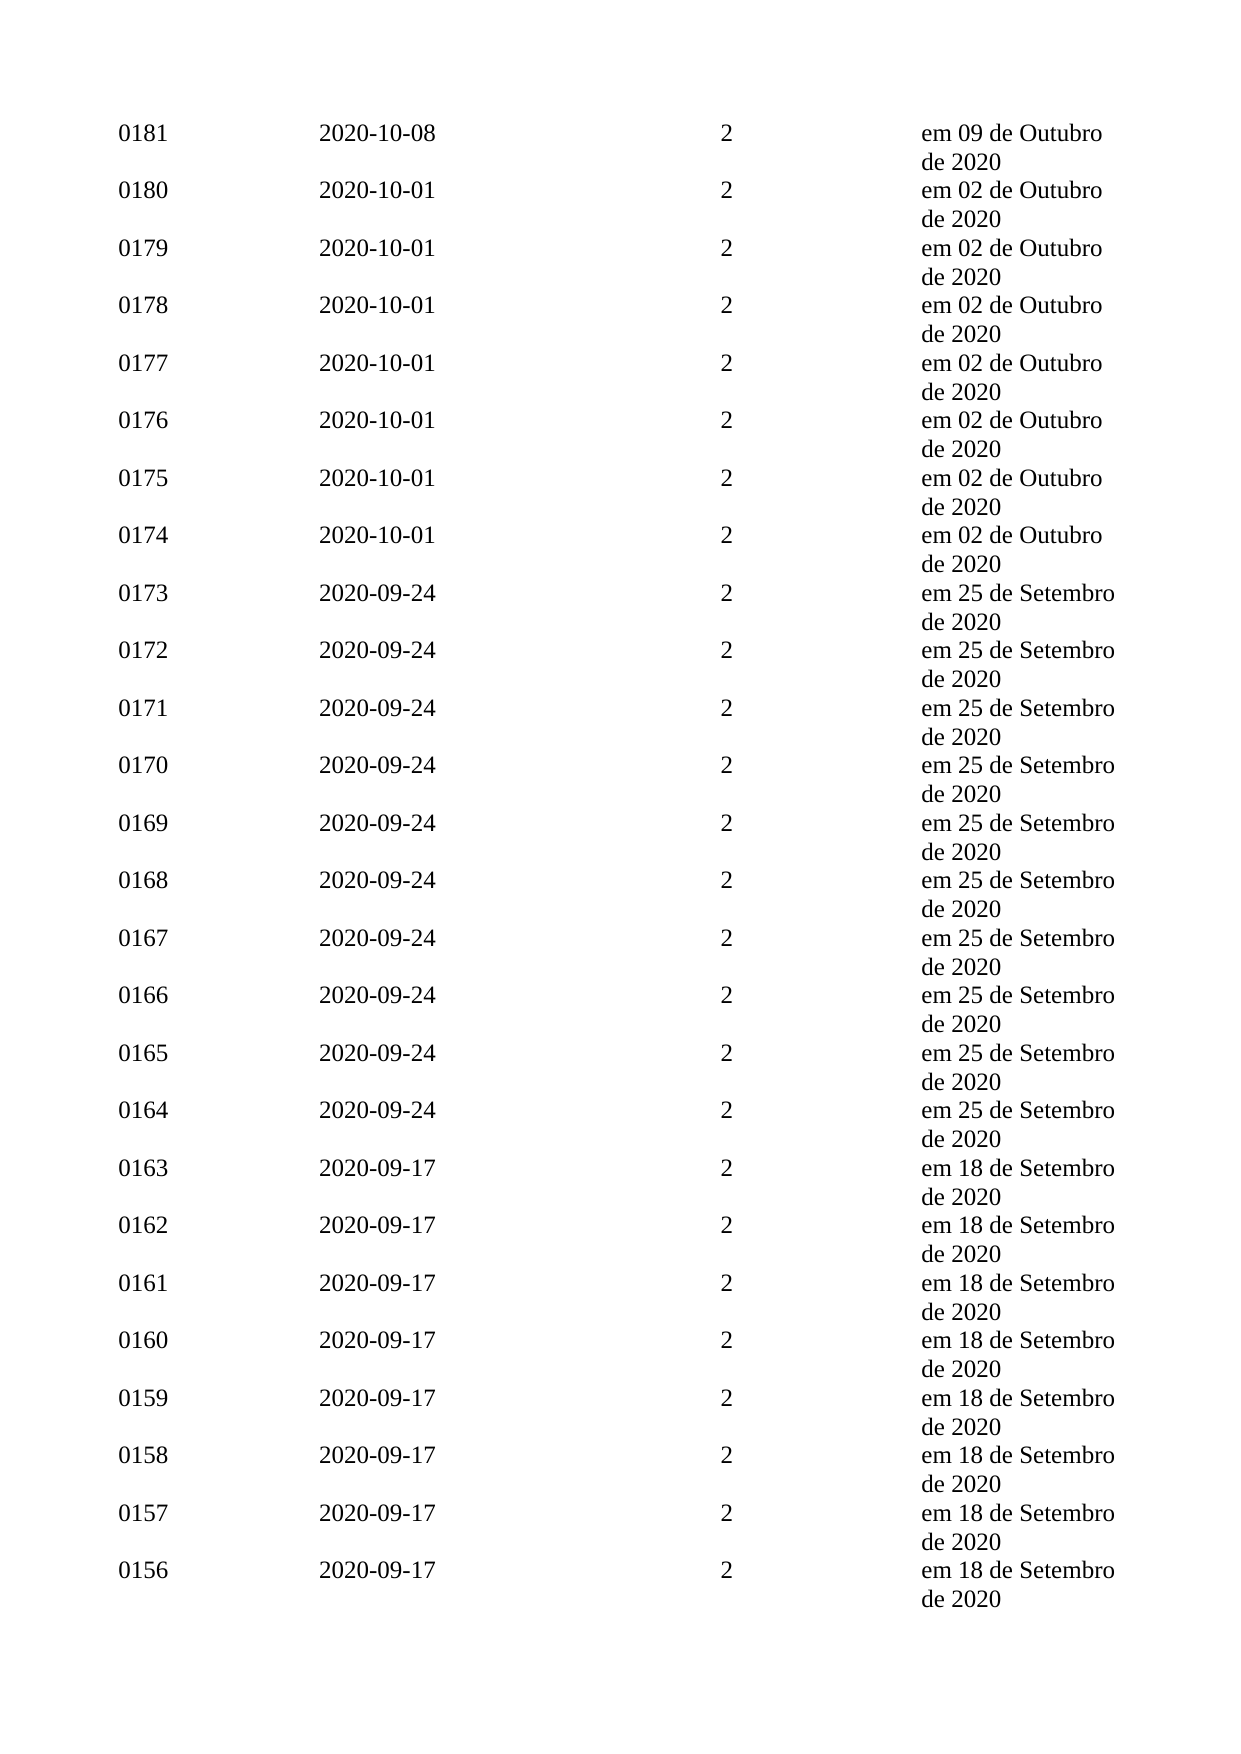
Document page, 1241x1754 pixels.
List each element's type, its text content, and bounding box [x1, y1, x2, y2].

table_cell 2020-09-17 [319, 1383, 519, 1441]
table_cell [520, 1498, 720, 1556]
table_cell em 09 de Outubro de 2020 [921, 118, 1122, 176]
table_cell 2020-09-24 [319, 578, 519, 636]
table_cell em 18 de Setembro de 2020 [921, 1153, 1122, 1211]
table_cell em 25 de Setembro de 2020 [921, 923, 1122, 981]
table_cell [520, 463, 720, 521]
table_cell em 25 de Setembro de 2020 [921, 578, 1122, 636]
table_cell 0181 [118, 118, 319, 176]
table_cell 0168 [118, 866, 319, 923]
table_cell 0163 [118, 1153, 319, 1211]
table_cell 2020-09-17 [319, 1211, 519, 1268]
table_cell 2020-09-17 [319, 1326, 519, 1383]
table_cell 2020-10-01 [319, 406, 519, 463]
table_cell em 25 de Setembro de 2020 [921, 981, 1122, 1038]
table_cell 2 [720, 1383, 921, 1441]
table_cell [520, 923, 720, 981]
table_cell 2 [720, 866, 921, 923]
table_cell em 25 de Setembro de 2020 [921, 693, 1122, 751]
table_cell em 02 de Outubro de 2020 [921, 176, 1122, 233]
table_cell 2 [720, 1211, 921, 1268]
table_cell [520, 1268, 720, 1326]
table_cell [520, 118, 720, 176]
table_cell em 25 de Setembro de 2020 [921, 751, 1122, 808]
table_cell [520, 751, 720, 808]
table_cell em 02 de Outubro de 2020 [921, 291, 1122, 348]
table_cell 2020-09-24 [319, 1096, 519, 1153]
table_cell em 02 de Outubro de 2020 [921, 233, 1122, 291]
table_cell 2020-09-17 [319, 1498, 519, 1556]
table_cell em 18 de Setembro de 2020 [921, 1326, 1122, 1383]
table_cell 2 [720, 693, 921, 751]
table_cell 2020-09-17 [319, 1153, 519, 1211]
table_cell 0173 [118, 578, 319, 636]
table_cell 2 [720, 1268, 921, 1326]
table_cell 2 [720, 981, 921, 1038]
table_cell em 02 de Outubro de 2020 [921, 521, 1122, 578]
table_cell 2 [720, 1498, 921, 1556]
table_cell 0172 [118, 636, 319, 693]
table_cell em 18 de Setembro de 2020 [921, 1498, 1122, 1556]
table_cell 2 [720, 463, 921, 521]
table_cell 0165 [118, 1038, 319, 1096]
table_cell 2 [720, 808, 921, 866]
table_cell 0161 [118, 1268, 319, 1326]
table_cell 2020-09-24 [319, 981, 519, 1038]
table_cell em 25 de Setembro de 2020 [921, 808, 1122, 866]
table_cell 0156 [118, 1556, 319, 1613]
table_cell em 18 de Setembro de 2020 [921, 1441, 1122, 1498]
table_cell 2 [720, 636, 921, 693]
table_cell 0159 [118, 1383, 319, 1441]
table_cell 2020-10-01 [319, 291, 519, 348]
table_cell 0158 [118, 1441, 319, 1498]
table_cell 2 [720, 118, 921, 176]
table_cell 0171 [118, 693, 319, 751]
table_cell 0162 [118, 1211, 319, 1268]
table_cell [520, 693, 720, 751]
table_cell 2020-09-17 [319, 1556, 519, 1613]
table_cell 2020-09-24 [319, 693, 519, 751]
table_cell [520, 1383, 720, 1441]
table_cell 2020-09-24 [319, 808, 519, 866]
table_cell 2 [720, 233, 921, 291]
table_cell em 25 de Setembro de 2020 [921, 636, 1122, 693]
table_cell 2020-09-24 [319, 866, 519, 923]
table_cell em 18 de Setembro de 2020 [921, 1556, 1122, 1613]
table_cell 0178 [118, 291, 319, 348]
table_cell [520, 233, 720, 291]
table_cell em 02 de Outubro de 2020 [921, 348, 1122, 406]
table_cell 2020-09-24 [319, 751, 519, 808]
table_cell [520, 406, 720, 463]
table_cell em 25 de Setembro de 2020 [921, 866, 1122, 923]
table_cell em 25 de Setembro de 2020 [921, 1096, 1122, 1153]
table_cell 2020-10-01 [319, 521, 519, 578]
table_cell 2 [720, 521, 921, 578]
table_cell [520, 521, 720, 578]
table_cell 2 [720, 291, 921, 348]
table_cell 2 [720, 1326, 921, 1383]
table_cell em 18 de Setembro de 2020 [921, 1383, 1122, 1441]
table_cell [520, 1556, 720, 1613]
table_cell em 18 de Setembro de 2020 [921, 1268, 1122, 1326]
table_cell 2 [720, 1556, 921, 1613]
table_cell 2 [720, 751, 921, 808]
table_cell [520, 1096, 720, 1153]
table_cell 0175 [118, 463, 319, 521]
table_cell [520, 1211, 720, 1268]
table_cell em 18 de Setembro de 2020 [921, 1211, 1122, 1268]
table_cell 2020-09-17 [319, 1268, 519, 1326]
table_cell [520, 348, 720, 406]
table_cell [520, 1153, 720, 1211]
table_cell 0177 [118, 348, 319, 406]
table_cell [520, 981, 720, 1038]
table_cell [520, 578, 720, 636]
table_cell 0174 [118, 521, 319, 578]
table_cell em 02 de Outubro de 2020 [921, 463, 1122, 521]
table_cell 2020-09-17 [319, 1441, 519, 1498]
table_cell 0166 [118, 981, 319, 1038]
table_cell 0157 [118, 1498, 319, 1556]
table_cell 2 [720, 1153, 921, 1211]
table_cell [520, 1326, 720, 1383]
table_cell [520, 808, 720, 866]
table_cell 2020-10-01 [319, 463, 519, 521]
table_cell [520, 291, 720, 348]
table_cell 2020-10-01 [319, 176, 519, 233]
table_cell [520, 1038, 720, 1096]
table_cell 2020-09-24 [319, 636, 519, 693]
table_cell 2 [720, 1096, 921, 1153]
table_cell 2020-10-01 [319, 348, 519, 406]
table_cell 2 [720, 578, 921, 636]
table_cell 2020-10-08 [319, 118, 519, 176]
table_cell 2 [720, 348, 921, 406]
table_cell 2 [720, 1441, 921, 1498]
table_cell 2020-09-24 [319, 1038, 519, 1096]
table_cell 2 [720, 923, 921, 981]
table_cell 2 [720, 406, 921, 463]
table_cell 0180 [118, 176, 319, 233]
table_cell 2020-10-01 [319, 233, 519, 291]
table_cell 0169 [118, 808, 319, 866]
table_cell 0167 [118, 923, 319, 981]
table_cell [520, 1441, 720, 1498]
table_cell em 25 de Setembro de 2020 [921, 1038, 1122, 1096]
table_cell 2 [720, 1038, 921, 1096]
table_cell [520, 636, 720, 693]
table_cell 0160 [118, 1326, 319, 1383]
table_cell em 02 de Outubro de 2020 [921, 406, 1122, 463]
table_cell 0176 [118, 406, 319, 463]
table_cell 0179 [118, 233, 319, 291]
table_cell 0164 [118, 1096, 319, 1153]
table_cell 0170 [118, 751, 319, 808]
table_cell 2 [720, 176, 921, 233]
table_cell [520, 176, 720, 233]
table_cell 2020-09-24 [319, 923, 519, 981]
table_cell [520, 866, 720, 923]
